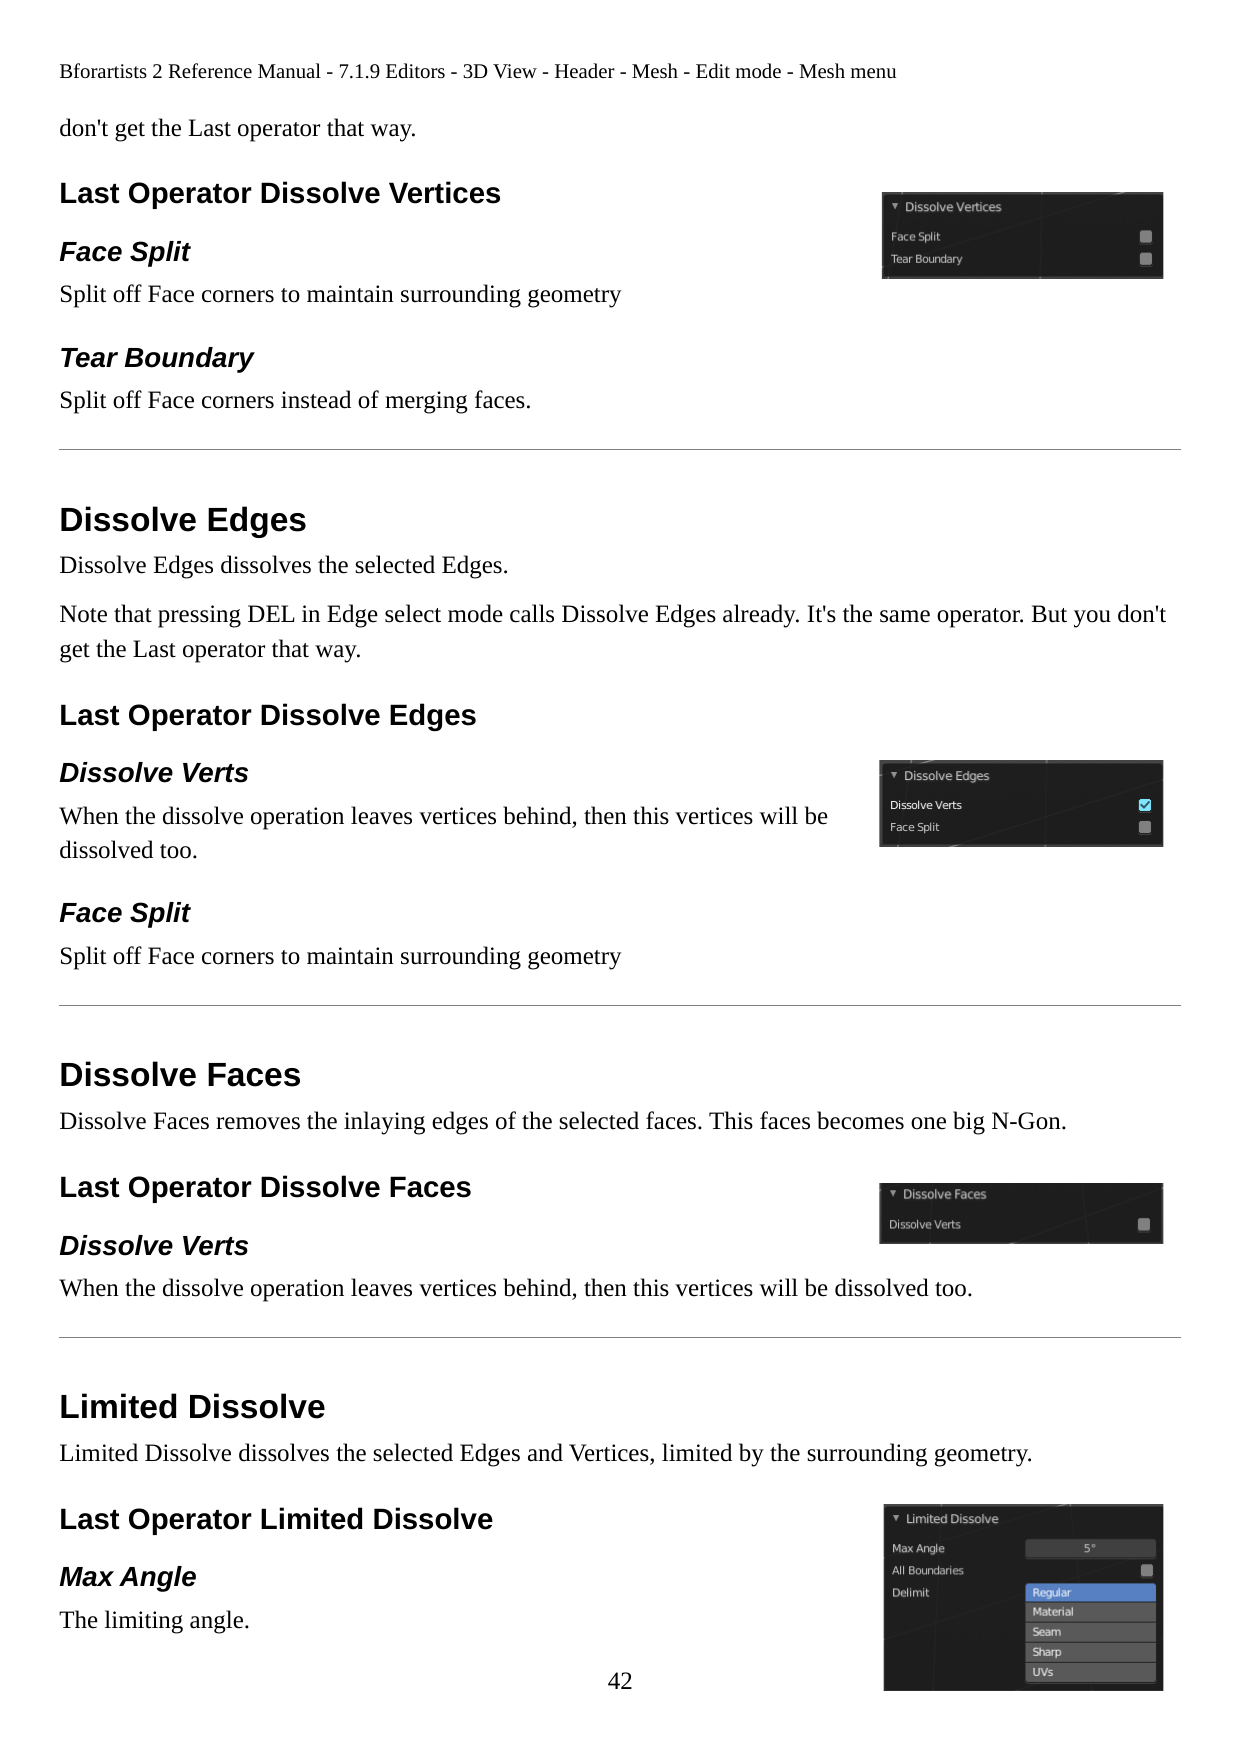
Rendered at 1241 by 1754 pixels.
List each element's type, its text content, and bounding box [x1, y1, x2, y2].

text don't get the Last operator that way. [59, 113, 1181, 141]
subtitle Dissolve Verts [59, 756, 1181, 788]
subtitle Last Operator Dissolve Faces [59, 1170, 1181, 1204]
text Note that pressing DEL in Edge select mode calls Dissolve Edges already. It's the same operator. But you don't get the Last operator that way. [59, 599, 1181, 663]
subtitle Last Operator Limited Dissolve [59, 1502, 1181, 1536]
text Dissolve Edges dissolves the selected Edges. [59, 551, 1181, 579]
subtitle Face Split [59, 897, 1181, 929]
text When the dissolve operation leaves vertices behind, then this vertices will be dissolved too. [59, 801, 1181, 864]
picture [879, 1183, 1164, 1244]
subtitle Dissolve Edges [59, 499, 1181, 538]
subtitle Last Operator Dissolve Vertices [59, 176, 1181, 210]
text The limiting angle. [59, 1605, 883, 1634]
subtitle Max Angle [59, 1561, 883, 1593]
subtitle Face Split [59, 235, 881, 267]
text [1164, 1605, 1181, 1634]
subtitle Tear Boundary [59, 341, 1181, 373]
subtitle Dissolve Faces [59, 1055, 1181, 1094]
picture [881, 192, 1164, 279]
text Split off Face corners to maintain surrounding geometry [59, 279, 1181, 308]
text Split off Face corners to maintain surrounding geometry [59, 941, 1181, 970]
subtitle [1164, 1561, 1181, 1593]
text Dissolve Faces removes the inlaying edges of the selected faces. This faces becomes one big N-Gon. [59, 1106, 1181, 1135]
picture [883, 1504, 1164, 1691]
text When the dissolve operation leaves vertices behind, then this vertices will be dissolved too. [59, 1273, 1181, 1302]
subtitle Last Operator Dissolve Edges [59, 698, 1181, 731]
picture [879, 760, 1164, 847]
text Split off Face corners instead of merging faces. [59, 385, 1181, 414]
subtitle Dissolve Verts [59, 1229, 1181, 1261]
text Limited Dissolve dissolves the selected Edges and Vertices, limited by the surrounding geometry. [59, 1438, 1181, 1467]
subtitle Limited Dissolve [59, 1387, 1181, 1426]
subtitle [1164, 235, 1181, 267]
